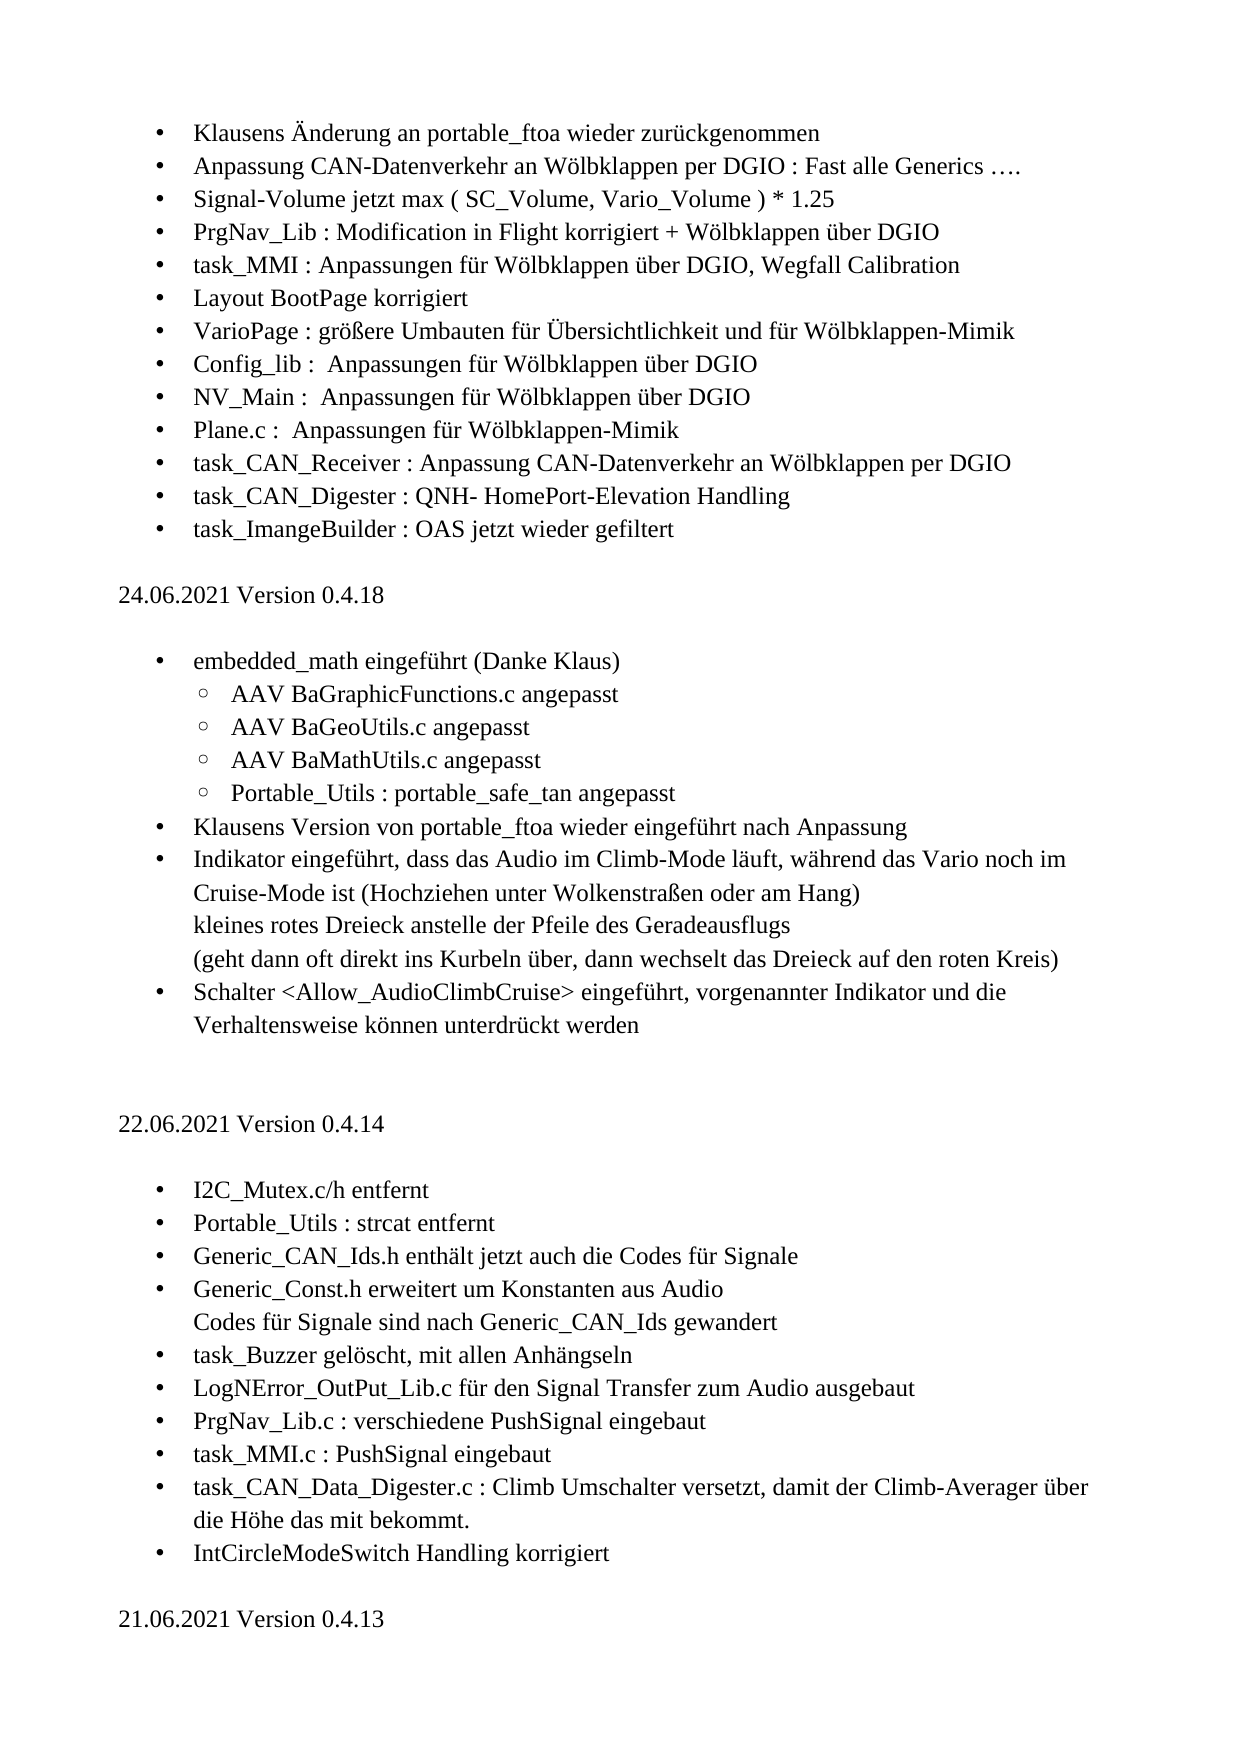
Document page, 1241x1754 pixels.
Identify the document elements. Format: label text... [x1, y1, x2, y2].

text 22.06.2021 Version 0.4.14 [118, 1109, 1122, 1137]
list IntCircleModeSwitch Handling korrigiert [156, 1538, 1122, 1600]
list Schalter <Allow_AudioClimbCruise> eingeführt, vorgenannter Indikator und die Verhaltensweise können unterdrückt werden [156, 977, 1122, 1038]
list PrgNav_Lib.c : verschiedene PushSignal eingebaut [156, 1406, 1122, 1435]
list embedded_math eingeführt (Danke Klaus) [156, 646, 1122, 675]
list Signal-Volume jetzt max ( SC_Volume, Vario_Volume ) * 1.25 [156, 184, 1122, 213]
list Klausens Version von portable_ftoa wieder eingeführt nach Anpassung [156, 812, 1122, 840]
list VarioPage : größere Umbauten für Übersichtlichkeit und für Wölbklappen-Mimik [156, 316, 1122, 345]
list Portable_Utils : strcat entfernt [156, 1208, 1122, 1237]
list Config_lib : Anpassungen für Wölbklappen über DGIO [156, 349, 1122, 378]
list Layout BootPage korrigiert [156, 283, 1122, 312]
list task_ImangeBuilder : OAS jetzt wieder gefiltert [156, 514, 1122, 543]
list AAV BaGraphicFunctions.c angepasst [193, 679, 1122, 708]
list Generic_Const.h erweitert um Konstanten aus Audio Codes für Signale sind nach Generic_CAN_Ids gewandert [156, 1274, 1122, 1336]
list task_MMI : Anpassungen für Wölbklappen über DGIO, Wegfall Calibration [156, 250, 1122, 279]
list task_CAN_Digester : QNH- HomePort-Elevation Handling [156, 481, 1122, 510]
list task_MMI.c : PushSignal eingebaut [156, 1439, 1122, 1468]
list task_CAN_Receiver : Anpassung CAN-Datenverkehr an Wölbklappen per DGIO [156, 448, 1122, 477]
list LogNError_OutPut_Lib.c für den Signal Transfer zum Audio ausgebaut [156, 1373, 1122, 1402]
list I2C_Mutex.c/h entfernt [156, 1175, 1122, 1203]
list Portable_Utils : portable_safe_tan angepasst [193, 778, 1122, 807]
text 21.06.2021 Version 0.4.13 [118, 1604, 1122, 1633]
text 24.06.2021 Version 0.4.18 [118, 580, 1122, 609]
list Indikator eingeführt, dass das Audio im Climb-Mode läuft, während das Vario noch im Cruise-Mode ist (Hochziehen unter Wolkenstraßen oder am Hang) kleines rotes Dreieck anstelle der Pfeile des Geradeausflugs (geht dann oft direkt ins Kurbeln über, dann wechselt das Dreieck auf den roten Kreis) [156, 844, 1122, 972]
list Klausens Änderung an portable_ftoa wieder zurückgenommen [156, 118, 1122, 147]
list task_Buzzer gelöscht, mit allen Anhängseln [156, 1340, 1122, 1369]
list task_CAN_Data_Digester.c : Climb Umschalter versetzt, damit der Climb-Averager über die Höhe das mit bekommt. [156, 1472, 1122, 1534]
list AAV BaMathUtils.c angepasst [193, 746, 1122, 774]
list PrgNav_Lib : Modification in Flight korrigiert + Wölbklappen über DGIO [156, 217, 1122, 246]
list NV_Main : Anpassungen für Wölbklappen über DGIO [156, 382, 1122, 411]
list Generic_CAN_Ids.h enthält jetzt auch die Codes für Signale [156, 1241, 1122, 1269]
list Plane.c : Anpassungen für Wölbklappen-Mimik [156, 415, 1122, 444]
list AAV BaGeoUtils.c angepasst [193, 712, 1122, 741]
list Anpassung CAN-Datenverkehr an Wölbklappen per DGIO : Fast alle Generics …. [156, 151, 1122, 180]
